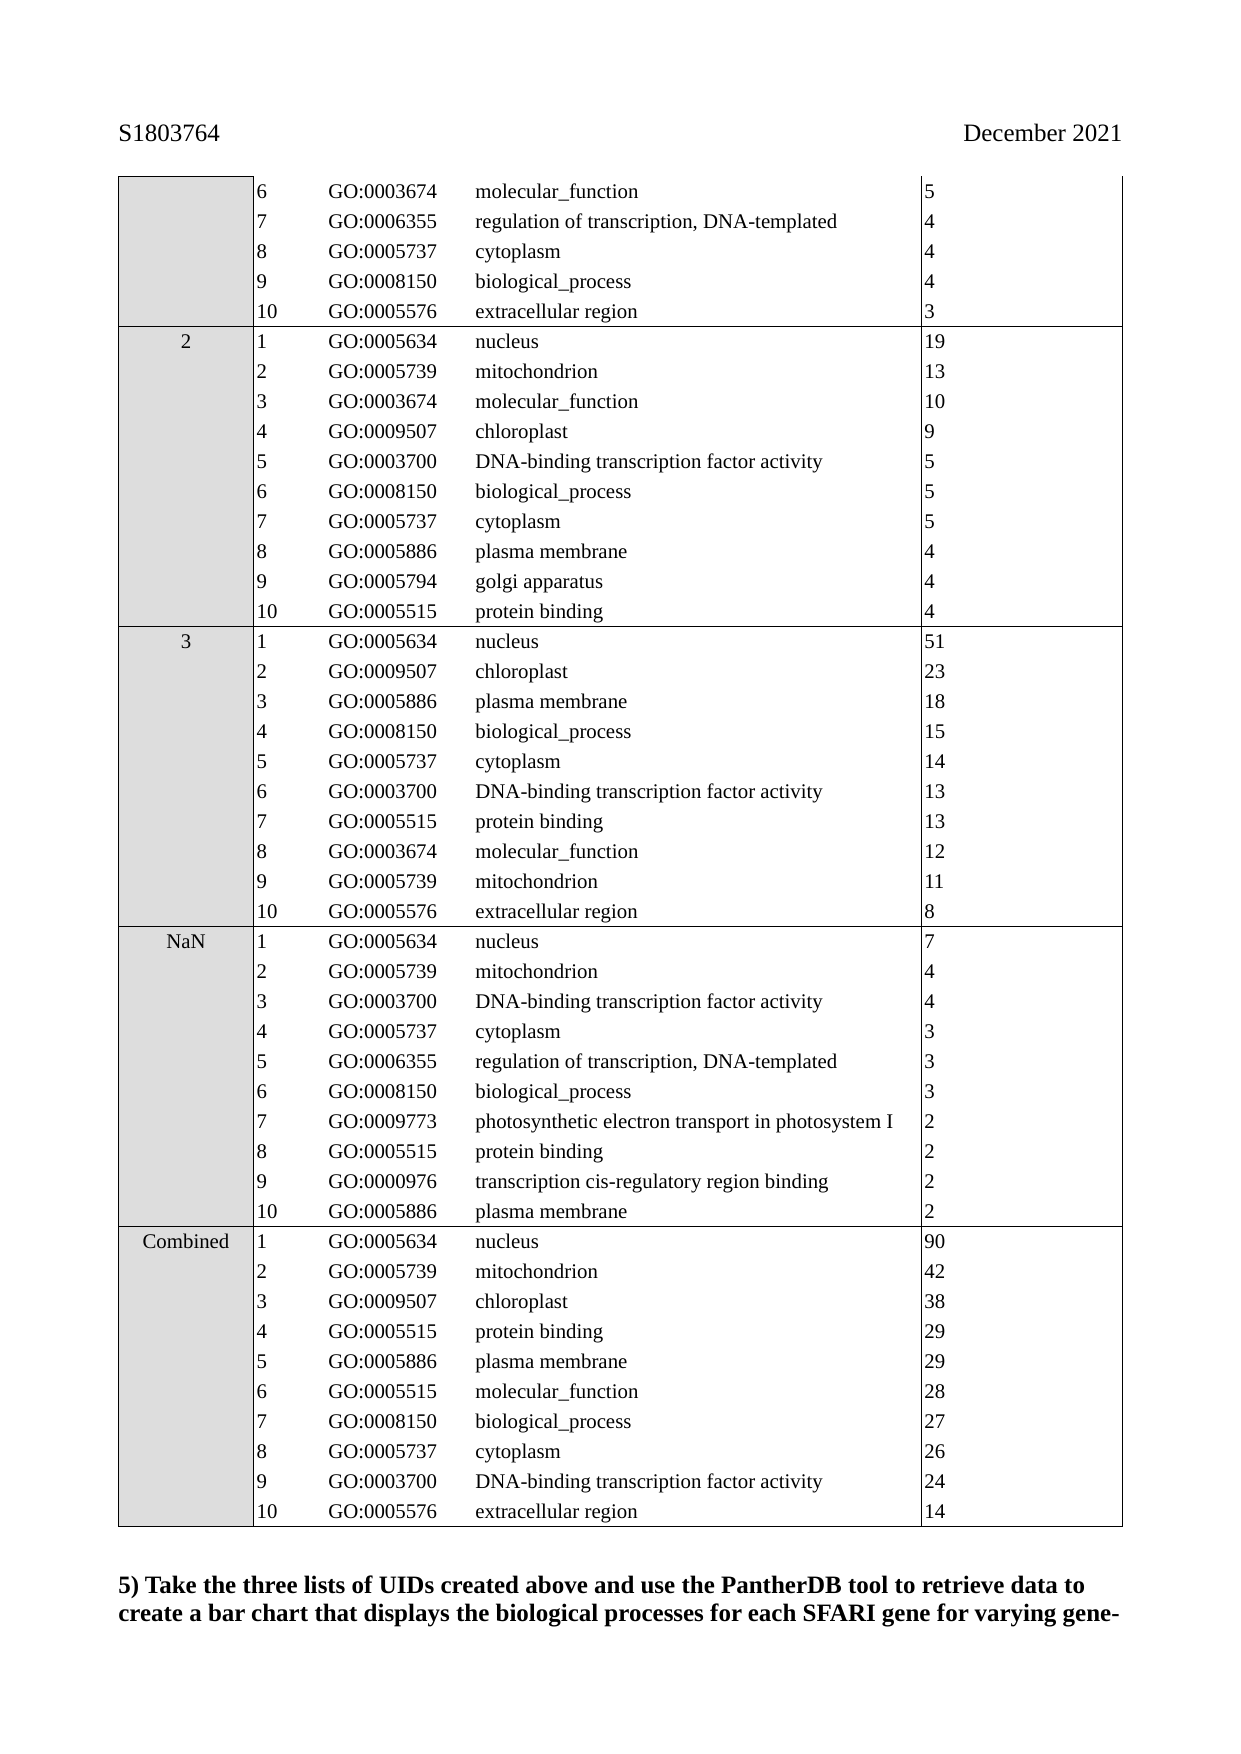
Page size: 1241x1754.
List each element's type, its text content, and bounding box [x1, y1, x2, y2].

table_cell 15 [922, 716, 1122, 746]
table_cell 9 [254, 866, 325, 896]
table_cell GO:0009507 [325, 416, 472, 446]
table_cell mitochondrion [472, 1256, 921, 1286]
table_cell 4 [922, 596, 1122, 626]
table_cell 4 [922, 206, 1122, 236]
table_cell 2 [254, 656, 325, 686]
table_cell 4 [922, 566, 1122, 596]
table_cell 23 [922, 656, 1122, 686]
table_cell 2 [254, 356, 325, 386]
table_cell 10 [254, 296, 325, 326]
table_cell 2 [922, 1106, 1122, 1136]
table_cell GO:0005886 [325, 1196, 472, 1226]
table_cell GO:0005515 [325, 806, 472, 836]
table_cell GO:0005576 [325, 896, 472, 926]
table_cell 38 [922, 1286, 1122, 1316]
table_cell 10 [254, 1496, 325, 1526]
table_cell molecular_function [472, 386, 921, 416]
table_cell 7 [254, 806, 325, 836]
table_cell 1 [254, 627, 325, 656]
table_cell biological_process [472, 266, 921, 296]
table_cell 1 [254, 1227, 325, 1256]
table_cell GO:0006355 [325, 1046, 472, 1076]
table_cell 9 [254, 266, 325, 296]
table_cell 3 [922, 296, 1122, 326]
table_cell mitochondrion [472, 356, 921, 386]
table_cell nucleus [472, 627, 921, 656]
table_cell 10 [922, 386, 1122, 416]
table_cell 1 [254, 327, 325, 356]
table_cell 29 [922, 1346, 1122, 1376]
table_cell 8 [922, 896, 1122, 926]
table_cell 3 [254, 1286, 325, 1316]
table_cell molecular_function [472, 1376, 921, 1406]
table_cell 2 [254, 1256, 325, 1286]
table_cell 19 [922, 327, 1122, 356]
table_cell 6 [254, 1076, 325, 1106]
table_cell GO:0005739 [325, 356, 472, 386]
table_cell GO:0005739 [325, 866, 472, 896]
table_cell 10 [254, 596, 325, 626]
table_cell 2 [922, 1196, 1122, 1226]
table_cell plasma membrane [472, 686, 921, 716]
table_cell GO:0005737 [325, 1016, 472, 1046]
table_cell 3 [922, 1046, 1122, 1076]
table_cell 13 [922, 806, 1122, 836]
table_cell GO:0005634 [325, 627, 472, 656]
table_cell 9 [922, 416, 1122, 446]
table_cell 5 [254, 1346, 325, 1376]
table_cell GO:0008150 [325, 1406, 472, 1436]
table_cell GO:0000976 [325, 1166, 472, 1196]
table_cell regulation of transcription, DNA-templated [472, 206, 921, 236]
table_cell GO:0005739 [325, 956, 472, 986]
table_cell DNA-binding transcription factor activity [472, 986, 921, 1016]
table_cell 3 [119, 627, 253, 926]
table_cell nucleus [472, 927, 921, 956]
table_cell cytoplasm [472, 746, 921, 776]
table_cell transcription cis-regulatory region binding [472, 1166, 921, 1196]
table_cell GO:0003674 [325, 176, 472, 206]
table_cell GO:0005515 [325, 1316, 472, 1346]
table_cell 14 [922, 746, 1122, 776]
table_cell GO:0005737 [325, 1436, 472, 1466]
table_cell NaN [119, 927, 253, 1226]
table_cell GO:0009507 [325, 1286, 472, 1316]
table_cell 13 [922, 356, 1122, 386]
table_cell 29 [922, 1316, 1122, 1346]
table_cell cytoplasm [472, 1016, 921, 1046]
table_cell GO:0003700 [325, 986, 472, 1016]
table_cell biological_process [472, 1406, 921, 1436]
table_cell GO:0003700 [325, 776, 472, 806]
table_cell 6 [254, 176, 325, 206]
table_cell 13 [922, 776, 1122, 806]
table_cell DNA-binding transcription factor activity [472, 446, 921, 476]
table_cell 7 [254, 206, 325, 236]
table_cell extracellular region [472, 1496, 921, 1526]
table_cell plasma membrane [472, 1196, 921, 1226]
table_cell GO:0009773 [325, 1106, 472, 1136]
table_cell 3 [254, 986, 325, 1016]
table_cell 2 [922, 1166, 1122, 1196]
table_cell [119, 177, 253, 326]
table_cell 27 [922, 1406, 1122, 1436]
table_cell Combined [119, 1227, 253, 1526]
table_cell 7 [254, 506, 325, 536]
table_cell GO:0005634 [325, 327, 472, 356]
table_cell chloroplast [472, 1286, 921, 1316]
table_cell GO:0005576 [325, 296, 472, 326]
table_cell 7 [922, 927, 1122, 956]
table_cell nucleus [472, 1227, 921, 1256]
table_cell DNA-binding transcription factor activity [472, 776, 921, 806]
table_cell 8 [254, 236, 325, 266]
table_cell DNA-binding transcription factor activity [472, 1466, 921, 1496]
table_cell 3 [922, 1076, 1122, 1106]
table_cell 11 [922, 866, 1122, 896]
table_cell 6 [254, 776, 325, 806]
table_cell 7 [254, 1106, 325, 1136]
table_cell GO:0008150 [325, 1076, 472, 1106]
table_cell protein binding [472, 1316, 921, 1346]
table_cell GO:0009507 [325, 656, 472, 686]
table_cell GO:0003674 [325, 386, 472, 416]
table_cell 28 [922, 1376, 1122, 1406]
table_cell biological_process [472, 1076, 921, 1106]
table_cell 24 [922, 1466, 1122, 1496]
table_cell GO:0005576 [325, 1496, 472, 1526]
table_cell cytoplasm [472, 236, 921, 266]
table_cell 4 [254, 1016, 325, 1046]
table_cell plasma membrane [472, 536, 921, 566]
table_cell 5 [922, 446, 1122, 476]
table_cell protein binding [472, 806, 921, 836]
table_cell 5 [922, 476, 1122, 506]
table_cell 3 [254, 386, 325, 416]
table_cell 5 [922, 506, 1122, 536]
table_cell GO:0005886 [325, 536, 472, 566]
table_cell cytoplasm [472, 506, 921, 536]
table_cell 5 [922, 176, 1122, 206]
text 5) Take the three lists of UIDs created above and use the PantherDB tool to retrieve data to create a bar chart that displays the biological processes for each SFARI gene for varying gene- [118, 1570, 1122, 1627]
table_cell chloroplast [472, 656, 921, 686]
table_cell protein binding [472, 1136, 921, 1166]
table_cell mitochondrion [472, 956, 921, 986]
table_cell 12 [922, 836, 1122, 866]
table_cell 10 [254, 896, 325, 926]
table_cell 8 [254, 1436, 325, 1466]
table_cell GO:0005886 [325, 686, 472, 716]
table_cell GO:0005634 [325, 1227, 472, 1256]
table_cell 4 [254, 1316, 325, 1346]
table_cell biological_process [472, 476, 921, 506]
table_cell 2 [922, 1136, 1122, 1166]
table_cell 5 [254, 446, 325, 476]
table_cell extracellular region [472, 896, 921, 926]
table_cell GO:0005737 [325, 506, 472, 536]
table_cell 4 [254, 416, 325, 446]
table_cell 8 [254, 836, 325, 866]
table_cell 90 [922, 1227, 1122, 1256]
table_cell 4 [922, 266, 1122, 296]
table_cell 10 [254, 1196, 325, 1226]
table_cell GO:0005737 [325, 236, 472, 266]
table_cell 14 [922, 1496, 1122, 1526]
table_cell GO:0005886 [325, 1346, 472, 1376]
table_cell 1 [254, 927, 325, 956]
table_cell 8 [254, 1136, 325, 1166]
table_cell chloroplast [472, 416, 921, 446]
table_cell GO:0005634 [325, 927, 472, 956]
table_cell 3 [922, 1016, 1122, 1046]
table_cell 18 [922, 686, 1122, 716]
table_cell cytoplasm [472, 1436, 921, 1466]
table_cell GO:0008150 [325, 476, 472, 506]
table_cell 5 [254, 1046, 325, 1076]
table_cell 7 [254, 1406, 325, 1436]
table_cell biological_process [472, 716, 921, 746]
table_cell 4 [254, 716, 325, 746]
table_cell nucleus [472, 327, 921, 356]
table_cell 3 [254, 686, 325, 716]
table_cell regulation of transcription, DNA-templated [472, 1046, 921, 1076]
table_cell GO:0008150 [325, 716, 472, 746]
table_cell molecular_function [472, 836, 921, 866]
table_cell GO:0003700 [325, 446, 472, 476]
table_cell GO:0005515 [325, 1376, 472, 1406]
table_cell photosynthetic electron transport in photosystem I [472, 1106, 921, 1136]
table_cell 5 [254, 746, 325, 776]
table_cell 51 [922, 627, 1122, 656]
table_cell GO:0005739 [325, 1256, 472, 1286]
table_cell 4 [922, 956, 1122, 986]
table_cell 8 [254, 536, 325, 566]
table_cell 6 [254, 476, 325, 506]
table_cell 4 [922, 986, 1122, 1016]
table_cell extracellular region [472, 296, 921, 326]
table_cell 26 [922, 1436, 1122, 1466]
table_cell GO:0008150 [325, 266, 472, 296]
table_cell GO:0005737 [325, 746, 472, 776]
table_cell 6 [254, 1376, 325, 1406]
table_cell GO:0005515 [325, 596, 472, 626]
table_cell 9 [254, 566, 325, 596]
table_cell 9 [254, 1166, 325, 1196]
table_cell GO:0003700 [325, 1466, 472, 1496]
table_cell molecular_function [472, 176, 921, 206]
table_cell golgi apparatus [472, 566, 921, 596]
table_cell 9 [254, 1466, 325, 1496]
table_cell GO:0006355 [325, 206, 472, 236]
table_cell GO:0005794 [325, 566, 472, 596]
table_cell GO:0005515 [325, 1136, 472, 1166]
table_cell 42 [922, 1256, 1122, 1286]
table_cell plasma membrane [472, 1346, 921, 1376]
table_cell mitochondrion [472, 866, 921, 896]
table_cell protein binding [472, 596, 921, 626]
table_cell 4 [922, 536, 1122, 566]
table_cell 2 [119, 327, 253, 626]
table_cell 4 [922, 236, 1122, 266]
table_cell 2 [254, 956, 325, 986]
table_cell GO:0003674 [325, 836, 472, 866]
